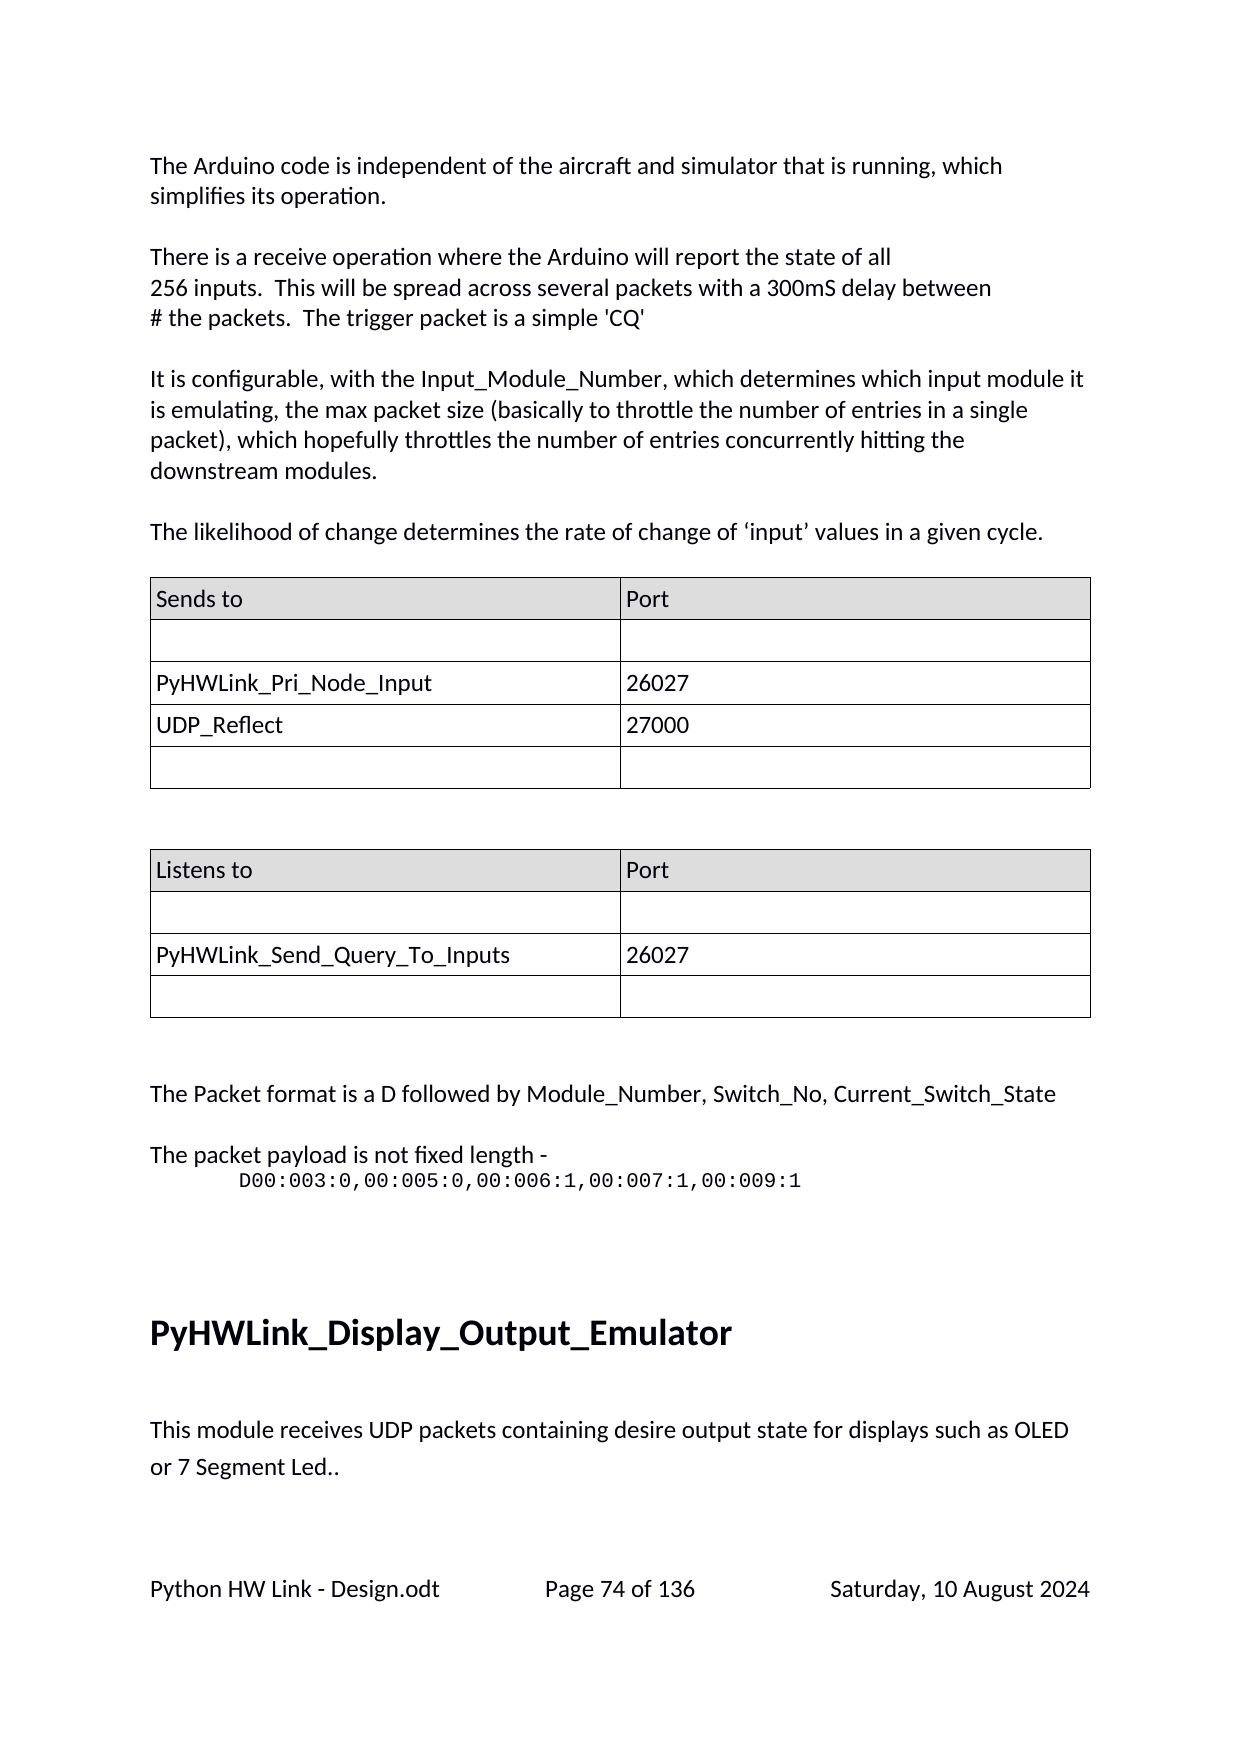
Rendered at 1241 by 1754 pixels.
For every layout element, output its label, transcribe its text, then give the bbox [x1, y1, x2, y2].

table_header Sends to [151, 578, 620, 619]
table_cell PyHWLink_Pri_Node_Input [151, 662, 620, 703]
text The Packet format is a D followed by Module_Number, Switch_No, Current_Switch_State [150, 1078, 1090, 1109]
table_cell 26027 [621, 934, 1090, 975]
table_cell [621, 747, 1090, 788]
table_header Port [621, 850, 1090, 891]
table_cell UDP_Reflect [151, 705, 620, 746]
text # the packets. The trigger packet is a simple 'CQ' [150, 303, 1090, 333]
table_header Listens to [151, 850, 620, 891]
table_cell [151, 892, 620, 933]
text 256 inputs. This will be spread across several packets with a 300mS delay between [150, 272, 1090, 303]
text D00:003:0,00:005:0,00:006:1,00:007:1,00:009:1 [150, 1170, 1090, 1193]
table_cell PyHWLink_Send_Query_To_Inputs [151, 934, 620, 975]
table_cell 26027 [621, 662, 1090, 703]
text The Arduino code is independent of the aircraft and simulator that is running, which simplifies its operation. [150, 150, 1090, 211]
table_cell [151, 976, 620, 1017]
table_cell [621, 976, 1090, 1017]
text The likelihood of change determines the rate of change of ‘input’ values in a given cycle. [150, 516, 1090, 547]
table_cell [621, 620, 1090, 661]
table_cell 27000 [621, 705, 1090, 746]
table_cell [621, 892, 1090, 933]
table_header Port [621, 578, 1090, 619]
text This module receives UDP packets containing desire output state for displays such as OLED or 7 Segment Led.. [150, 1414, 1090, 1481]
table_cell [151, 620, 620, 661]
text The packet payload is not fixed length - [150, 1139, 1090, 1170]
text It is configurable, with the Input_Module_Number, which determines which input module it is emulating, the max packet size (basically to throttle the number of entries in a single packet), which hopefully throttles the number of entries concurrently hitting the downstream modules. [150, 364, 1090, 486]
subtitle PyHWLink_Display_Output_Emulator [150, 1309, 1090, 1355]
table_cell [151, 747, 620, 788]
text There is a receive operation where the Arduino will report the state of all [150, 242, 1090, 272]
